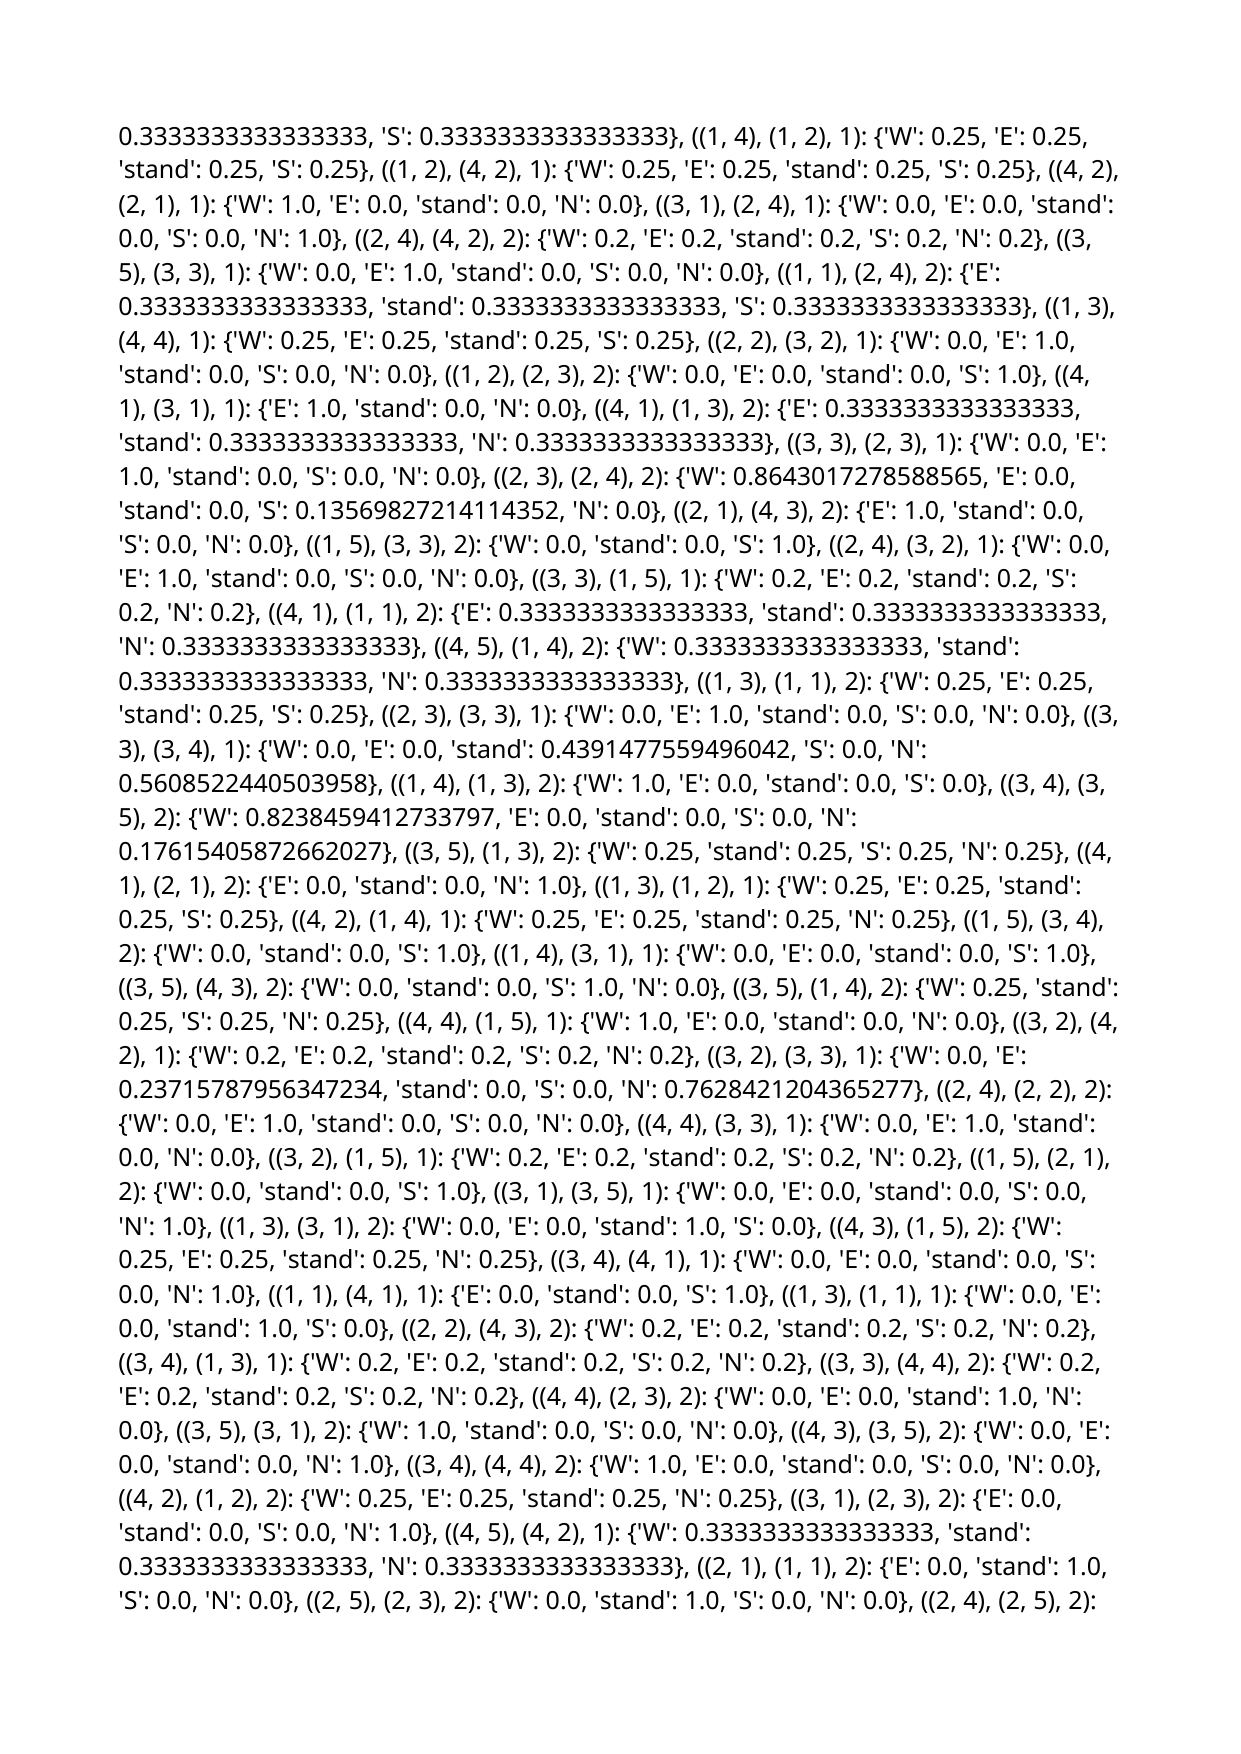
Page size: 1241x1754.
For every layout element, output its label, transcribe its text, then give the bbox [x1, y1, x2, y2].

text 0.3333333333333333, 'S': 0.3333333333333333}, ((1, 4), (1, 2), 1): {'W': 0.25, 'E': 0.25, 'stand': 0.25, 'S': 0.25}, ((1, 2), (4, 2), 1): {'W': 0.25, 'E': 0.25, 'stand': 0.25, 'S': 0.25}, ((4, 2), (2, 1), 1): {'W': 1.0, 'E': 0.0, 'stand': 0.0, 'N': 0.0}, ((3, 1), (2, 4), 1): {'W': 0.0, 'E': 0.0, 'stand': 0.0, 'S': 0.0, 'N': 1.0}, ((2, 4), (4, 2), 2): {'W': 0.2, 'E': 0.2, 'stand': 0.2, 'S': 0.2, 'N': 0.2}, ((3, 5), (3, 3), 1): {'W': 0.0, 'E': 1.0, 'stand': 0.0, 'S': 0.0, 'N': 0.0}, ((1, 1), (2, 4), 2): {'E': 0.3333333333333333, 'stand': 0.3333333333333333, 'S': 0.3333333333333333}, ((1, 3), (4, 4), 1): {'W': 0.25, 'E': 0.25, 'stand': 0.25, 'S': 0.25}, ((2, 2), (3, 2), 1): {'W': 0.0, 'E': 1.0, 'stand': 0.0, 'S': 0.0, 'N': 0.0}, ((1, 2), (2, 3), 2): {'W': 0.0, 'E': 0.0, 'stand': 0.0, 'S': 1.0}, ((4, 1), (3, 1), 1): {'E': 1.0, 'stand': 0.0, 'N': 0.0}, ((4, 1), (1, 3), 2): {'E': 0.3333333333333333, 'stand': 0.3333333333333333, 'N': 0.3333333333333333}, ((3, 3), (2, 3), 1): {'W': 0.0, 'E': 1.0, 'stand': 0.0, 'S': 0.0, 'N': 0.0}, ((2, 3), (2, 4), 2): {'W': 0.8643017278588565, 'E': 0.0, 'stand': 0.0, 'S': 0.13569827214114352, 'N': 0.0}, ((2, 1), (4, 3), 2): {'E': 1.0, 'stand': 0.0, 'S': 0.0, 'N': 0.0}, ((1, 5), (3, 3), 2): {'W': 0.0, 'stand': 0.0, 'S': 1.0}, ((2, 4), (3, 2), 1): {'W': 0.0, 'E': 1.0, 'stand': 0.0, 'S': 0.0, 'N': 0.0}, ((3, 3), (1, 5), 1): {'W': 0.2, 'E': 0.2, 'stand': 0.2, 'S': 0.2, 'N': 0.2}, ((4, 1), (1, 1), 2): {'E': 0.3333333333333333, 'stand': 0.3333333333333333, 'N': 0.3333333333333333}, ((4, 5), (1, 4), 2): {'W': 0.3333333333333333, 'stand': 0.3333333333333333, 'N': 0.3333333333333333}, ((1, 3), (1, 1), 2): {'W': 0.25, 'E': 0.25, 'stand': 0.25, 'S': 0.25}, ((2, 3), (3, 3), 1): {'W': 0.0, 'E': 1.0, 'stand': 0.0, 'S': 0.0, 'N': 0.0}, ((3, 3), (3, 4), 1): {'W': 0.0, 'E': 0.0, 'stand': 0.4391477559496042, 'S': 0.0, 'N': 0.5608522440503958}, ((1, 4), (1, 3), 2): {'W': 1.0, 'E': 0.0, 'stand': 0.0, 'S': 0.0}, ((3, 4), (3, 5), 2): {'W': 0.8238459412733797, 'E': 0.0, 'stand': 0.0, 'S': 0.0, 'N': 0.17615405872662027}, ((3, 5), (1, 3), 2): {'W': 0.25, 'stand': 0.25, 'S': 0.25, 'N': 0.25}, ((4, 1), (2, 1), 2): {'E': 0.0, 'stand': 0.0, 'N': 1.0}, ((1, 3), (1, 2), 1): {'W': 0.25, 'E': 0.25, 'stand': 0.25, 'S': 0.25}, ((4, 2), (1, 4), 1): {'W': 0.25, 'E': 0.25, 'stand': 0.25, 'N': 0.25}, ((1, 5), (3, 4), 2): {'W': 0.0, 'stand': 0.0, 'S': 1.0}, ((1, 4), (3, 1), 1): {'W': 0.0, 'E': 0.0, 'stand': 0.0, 'S': 1.0}, ((3, 5), (4, 3), 2): {'W': 0.0, 'stand': 0.0, 'S': 1.0, 'N': 0.0}, ((3, 5), (1, 4), 2): {'W': 0.25, 'stand': 0.25, 'S': 0.25, 'N': 0.25}, ((4, 4), (1, 5), 1): {'W': 1.0, 'E': 0.0, 'stand': 0.0, 'N': 0.0}, ((3, 2), (4, 2), 1): {'W': 0.2, 'E': 0.2, 'stand': 0.2, 'S': 0.2, 'N': 0.2}, ((3, 2), (3, 3), 1): {'W': 0.0, 'E': 0.23715787956347234, 'stand': 0.0, 'S': 0.0, 'N': 0.7628421204365277}, ((2, 4), (2, 2), 2): {'W': 0.0, 'E': 1.0, 'stand': 0.0, 'S': 0.0, 'N': 0.0}, ((4, 4), (3, 3), 1): {'W': 0.0, 'E': 1.0, 'stand': 0.0, 'N': 0.0}, ((3, 2), (1, 5), 1): {'W': 0.2, 'E': 0.2, 'stand': 0.2, 'S': 0.2, 'N': 0.2}, ((1, 5), (2, 1), 2): {'W': 0.0, 'stand': 0.0, 'S': 1.0}, ((3, 1), (3, 5), 1): {'W': 0.0, 'E': 0.0, 'stand': 0.0, 'S': 0.0, 'N': 1.0}, ((1, 3), (3, 1), 2): {'W': 0.0, 'E': 0.0, 'stand': 1.0, 'S': 0.0}, ((4, 3), (1, 5), 2): {'W': 0.25, 'E': 0.25, 'stand': 0.25, 'N': 0.25}, ((3, 4), (4, 1), 1): {'W': 0.0, 'E': 0.0, 'stand': 0.0, 'S': 0.0, 'N': 1.0}, ((1, 1), (4, 1), 1): {'E': 0.0, 'stand': 0.0, 'S': 1.0}, ((1, 3), (1, 1), 1): {'W': 0.0, 'E': 0.0, 'stand': 1.0, 'S': 0.0}, ((2, 2), (4, 3), 2): {'W': 0.2, 'E': 0.2, 'stand': 0.2, 'S': 0.2, 'N': 0.2}, ((3, 4), (1, 3), 1): {'W': 0.2, 'E': 0.2, 'stand': 0.2, 'S': 0.2, 'N': 0.2}, ((3, 3), (4, 4), 2): {'W': 0.2, 'E': 0.2, 'stand': 0.2, 'S': 0.2, 'N': 0.2}, ((4, 4), (2, 3), 2): {'W': 0.0, 'E': 0.0, 'stand': 1.0, 'N': 0.0}, ((3, 5), (3, 1), 2): {'W': 1.0, 'stand': 0.0, 'S': 0.0, 'N': 0.0}, ((4, 3), (3, 5), 2): {'W': 0.0, 'E': 0.0, 'stand': 0.0, 'N': 1.0}, ((3, 4), (4, 4), 2): {'W': 1.0, 'E': 0.0, 'stand': 0.0, 'S': 0.0, 'N': 0.0}, ((4, 2), (1, 2), 2): {'W': 0.25, 'E': 0.25, 'stand': 0.25, 'N': 0.25}, ((3, 1), (2, 3), 2): {'E': 0.0, 'stand': 0.0, 'S': 0.0, 'N': 1.0}, ((4, 5), (4, 2), 1): {'W': 0.3333333333333333, 'stand': 0.3333333333333333, 'N': 0.3333333333333333}, ((2, 1), (1, 1), 2): {'E': 0.0, 'stand': 1.0, 'S': 0.0, 'N': 0.0}, ((2, 5), (2, 3), 2): {'W': 0.0, 'stand': 1.0, 'S': 0.0, 'N': 0.0}, ((2, 4), (2, 5), 2): [118, 118, 1122, 1617]
